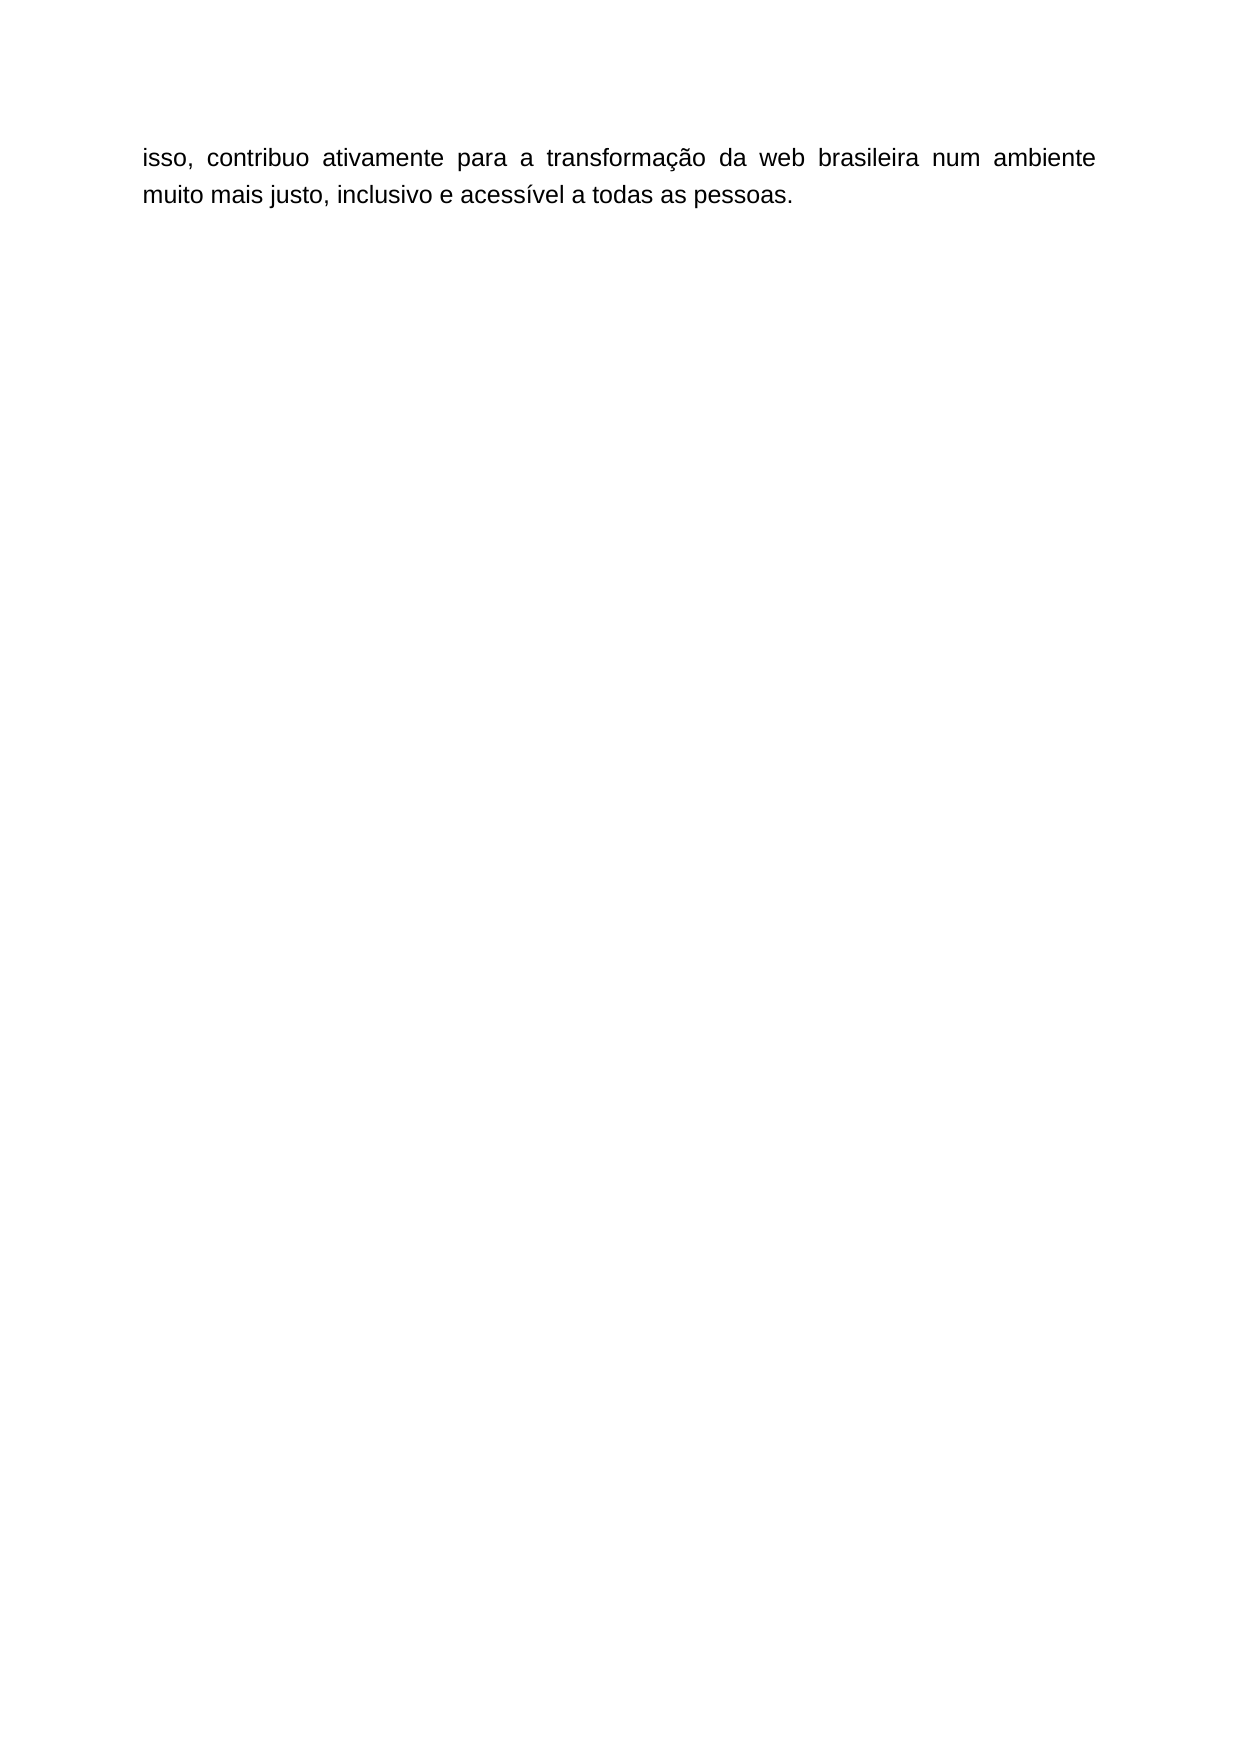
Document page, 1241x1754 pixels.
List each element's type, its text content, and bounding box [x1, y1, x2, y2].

text isso, contribuo ativamente para a transformação da web brasileira num ambiente muito mais justo, inclusivo e acessível a todas as pessoas. [142, 142, 1098, 208]
